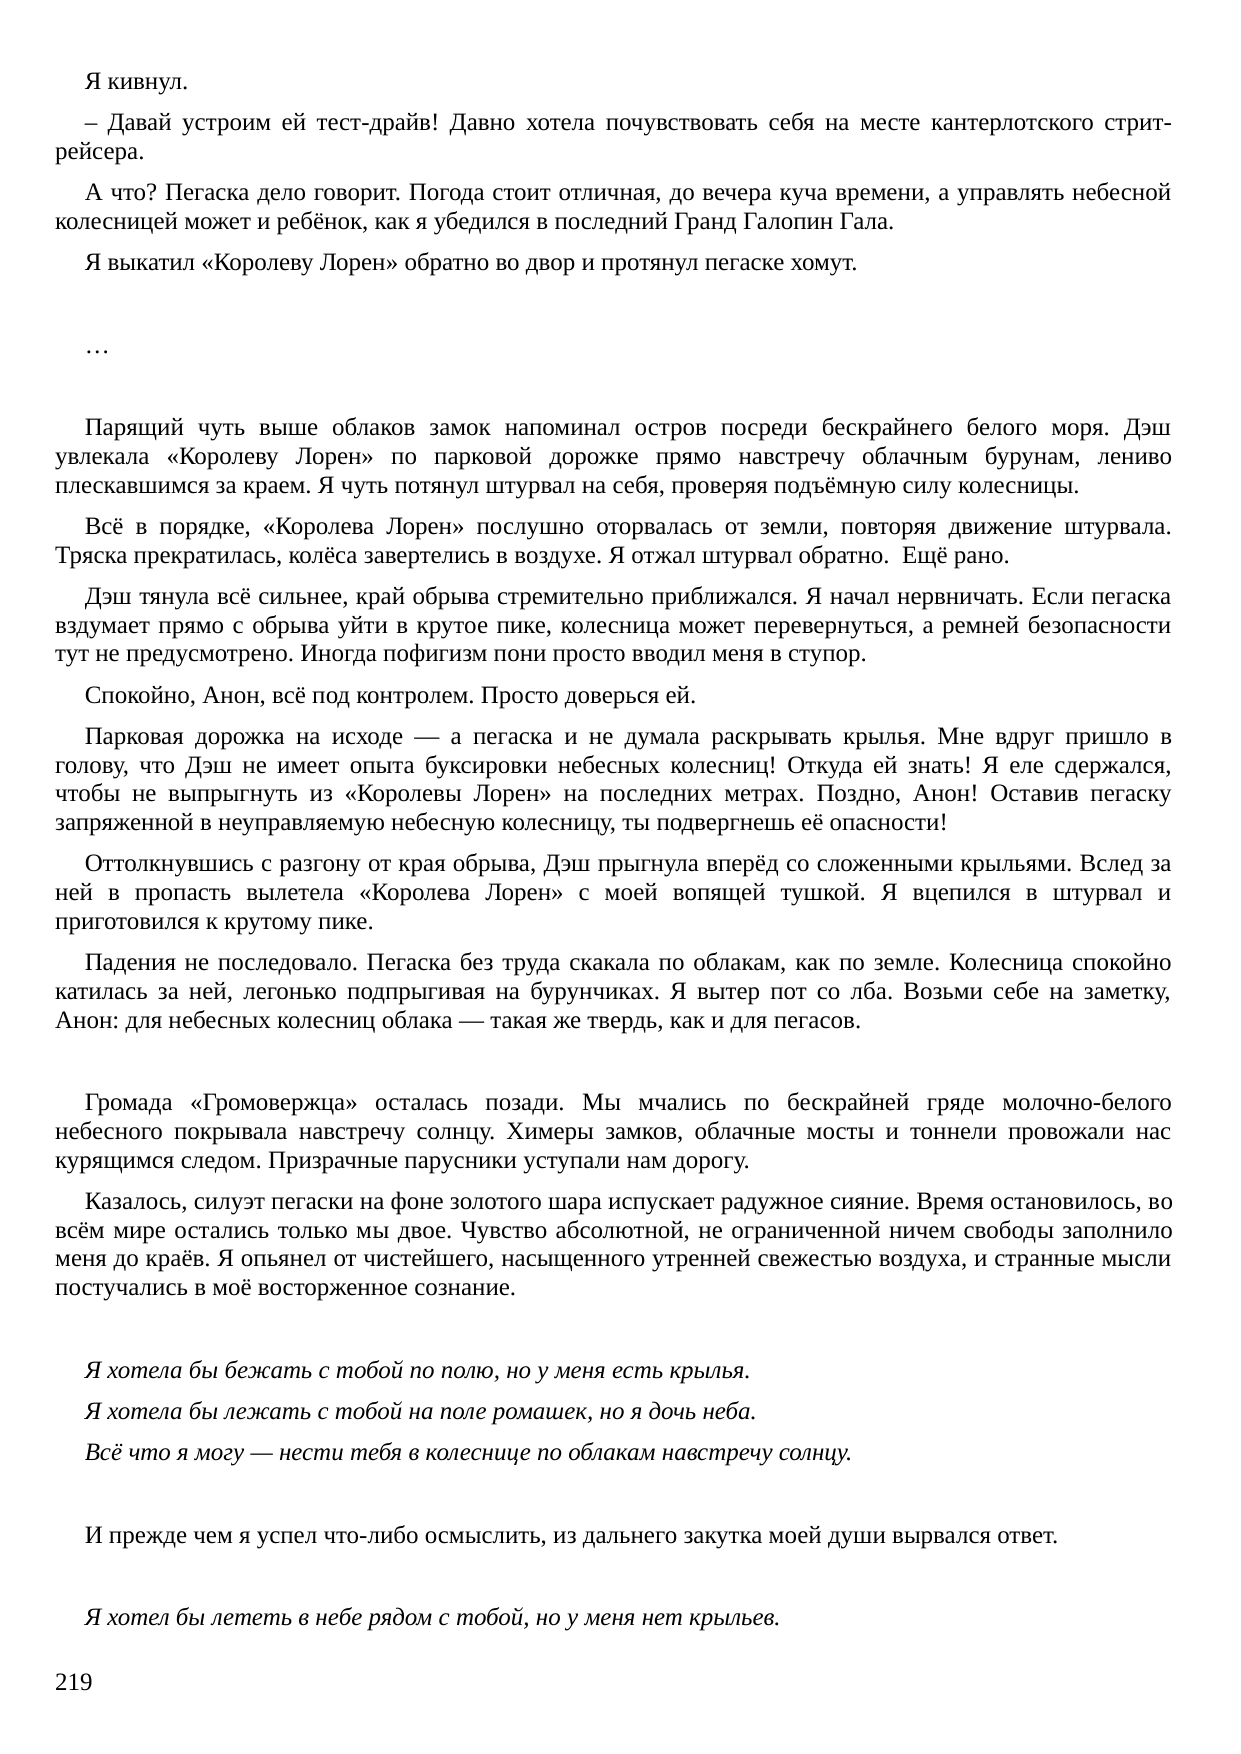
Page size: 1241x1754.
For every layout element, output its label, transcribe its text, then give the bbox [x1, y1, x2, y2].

text Падения не последовало. Пегаска без труда скакала по облакам, как по земле. Колесница спокойно катилась за ней, легонько подпрыгивая на бурунчиках. Я вытер пот со лба. Возьми себе на заметку, Анон: для небесных колесниц облака — такая же твердь, как и для пегасов. [55, 947, 1173, 1033]
text Я хотела бы бежать с тобой по полю, но у меня есть крылья. [55, 1355, 1173, 1383]
text Парковая дорожка на исходе — а пегаска и не думала раскрывать крылья. Мне вдруг пришло в голову, что Дэш не имеет опыта буксировки небесных колесниц! Откуда ей знать! Я еле сдержался, чтобы не выпрыгнуть из «Королевы Лорен» на последних метрах. Поздно, Анон! Оставив пегаску запряженной в неуправляемую небесную колесницу, ты подвергнешь её опасности! [55, 721, 1173, 836]
text А что? Пегаска дело говорит. Погода стоит отличная, до вечера куча времени, а управлять небесной колесницей может и ребёнок, как я убедился в последний Гранд Галопин Гала. [55, 177, 1173, 235]
text … [55, 330, 1173, 358]
text Всё что я могу — нести тебя в колеснице по облакам навстречу солнцу. [55, 1437, 1173, 1466]
text Дэш тянула всё сильнее, край обрыва стремительно приближался. Я начал нервничать. Если пегаска вздумает прямо с обрыва уйти в крутое пике, колесница может перевернуться, а ремней безопасности тут не предусмотрено. Иногда пофигизм пони просто вводил меня в ступор. [55, 581, 1173, 667]
text Я хотела бы лежать с тобой на поле ромашек, но я дочь неба. [55, 1396, 1173, 1425]
text И прежде чем я успел что-либо осмыслить, из дальнего закутка моей души вырвался ответ. [55, 1520, 1173, 1548]
text Громада «Громовержца» осталась позади. Мы мчались по бескрайней гряде молочно-белого небесного покрывала навстречу солнцу. Химеры замков, облачные мосты и тоннели провожали нас курящимся следом. Призрачные парусники уступали нам дорогу. [55, 1087, 1173, 1173]
text Я выкатил «Королеву Лорен» обратно во двор и протянул пегаске хомут. [55, 247, 1173, 276]
text – Давай устроим ей тест-драйв! Давно хотела почувствовать себя на месте кантерлотского стрит-рейсера. [55, 107, 1173, 165]
text Казалось, силуэт пегаски на фоне золотого шара испускает радужное сияние. Время остановилось, во всём мире остались только мы двое. Чувство абсолютной, не ограниченной ничем свободы заполнило меня до краёв. Я опьянел от чистейшего, насыщенного утренней свежестью воздуха, и странные мысли постучались в моё восторженное сознание. [55, 1186, 1173, 1301]
text Я кивнул. [55, 66, 1173, 95]
text Спокойно, Анон, всё под контролем. Просто доверься ей. [55, 680, 1173, 708]
text Всё в порядке, «Королева Лорен» послушно оторвалась от земли, повторяя движение штурвала. Тряска прекратилась, колёса завертелись в воздухе. Я отжал штурвал обратно. Ещё рано. [55, 511, 1173, 568]
text Парящий чуть выше облаков замок напоминал остров посреди бескрайнего белого моря. Дэш увлекала «Королеву Лорен» по парковой дорожке прямо навстречу облачным бурунам, лениво плескавшимся за краем. Я чуть потянул штурвал на себя, проверяя подъёмную силу колесницы. [55, 412, 1173, 498]
text Я хотел бы лететь в небе рядом с тобой, но у меня нет крыльев. [55, 1602, 1173, 1631]
text Оттолкнувшись с разгону от края обрыва, Дэш прыгнула вперёд со сложенными крыльями. Вслед за ней в пропасть вылетела «Королева Лорен» с моей вопящей тушкой. Я вцепился в штурвал и приготовился к крутому пике. [55, 848, 1173, 935]
